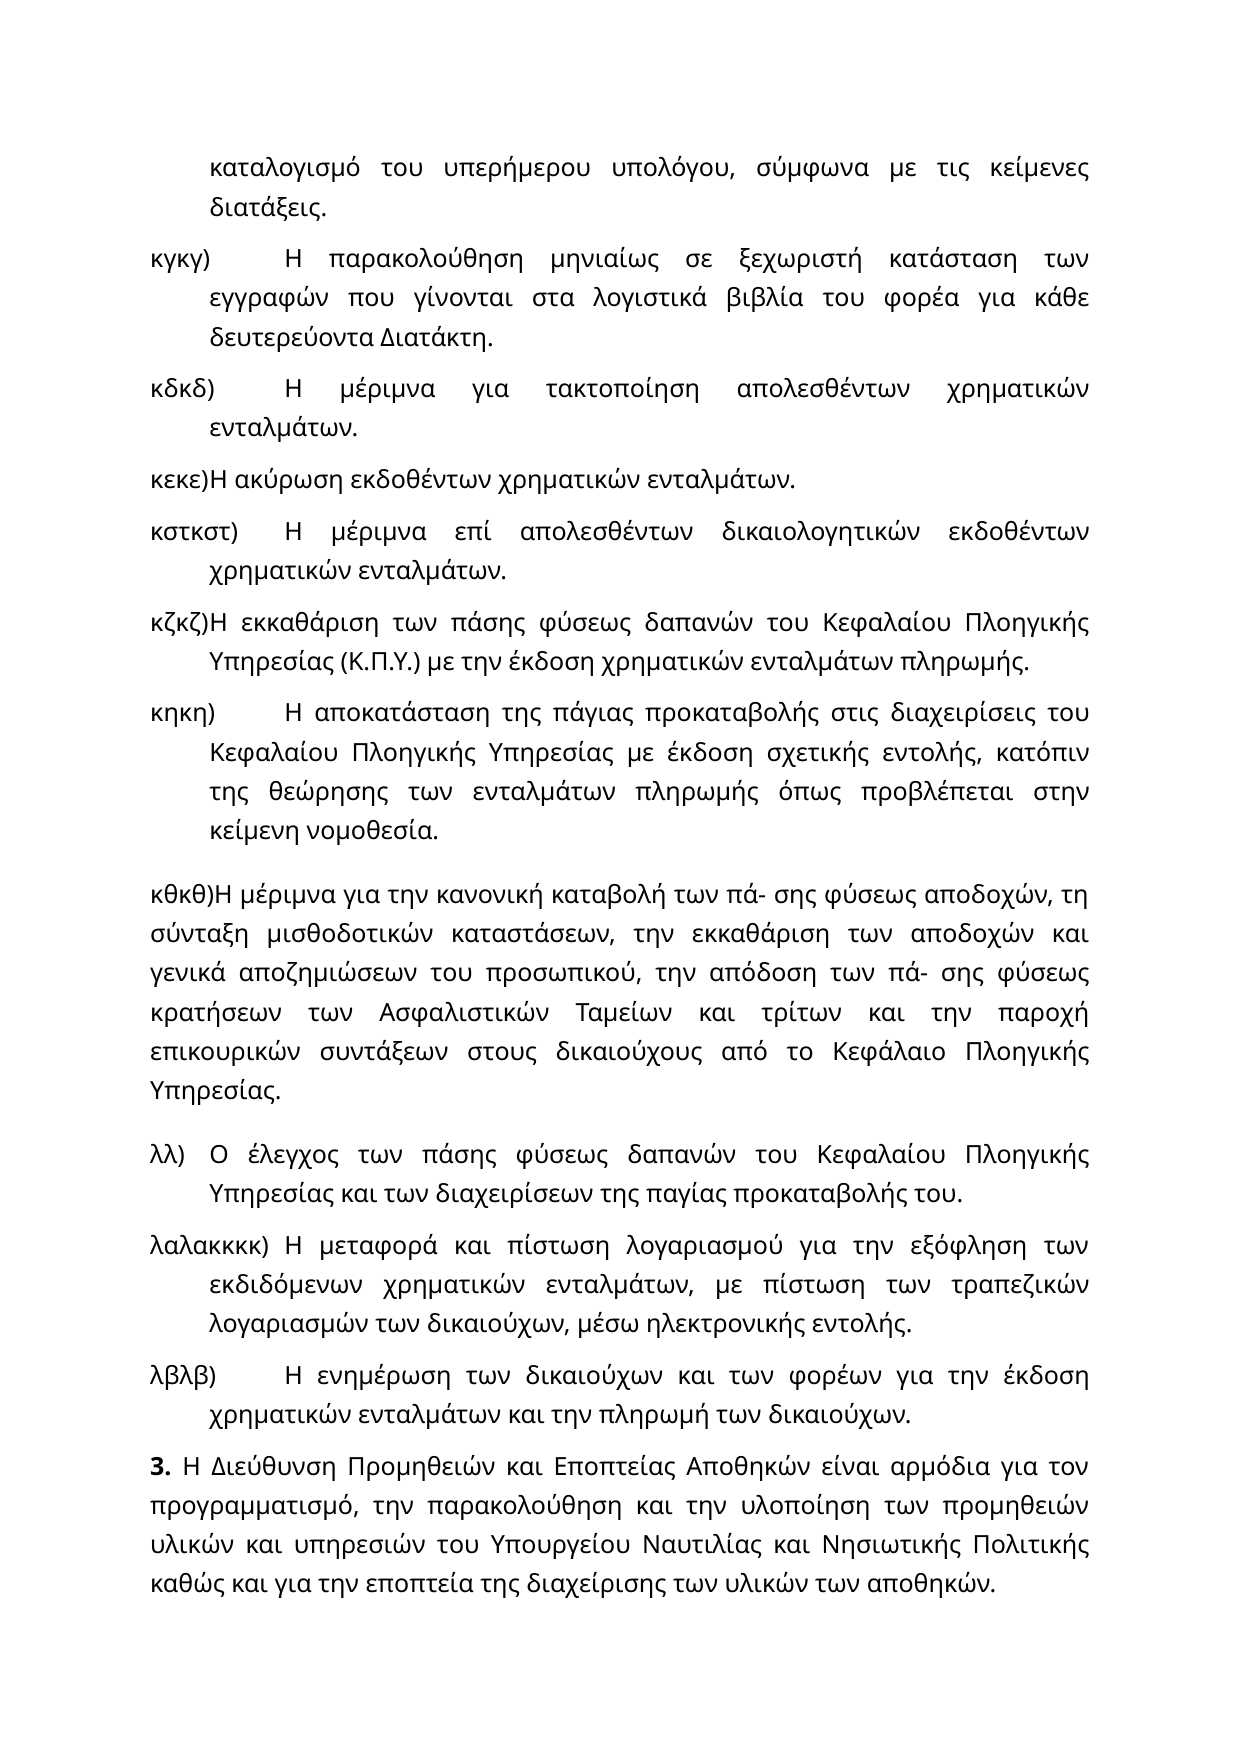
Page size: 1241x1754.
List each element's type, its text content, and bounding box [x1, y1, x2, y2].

text κθκθ)Η μέριμνα για την κανονική καταβολή των πά- σης φύσεως αποδοχών, τη σύνταξη μισθοδοτικών καταστάσεων, την εκκαθάριση των αποδοχών και γενικά αποζημιώσεων του προσωπικού, την απόδοση των πά- σης φύσεως κρατήσεων των Ασφαλιστικών Ταμείων και τρίτων και την παροχή επικουρικών συντάξεων στους δικαιούχους από το Κεφάλαιο Πλοηγικής Υπηρεσίας. [150, 877, 1090, 1107]
list κεκε) Η ακύρωση εκδοθέντων χρηματικών ενταλμάτων. [150, 462, 1090, 496]
list κστκστ) Η μέριμνα επί απολεσθέντων δικαιολογητικών εκδοθέντων χρηματικών ενταλμάτων. [150, 513, 1090, 587]
list κηκη) Η αποκατάσταση της πάγιας προκαταβολής στις διαχειρίσεις του Κεφαλαίου Πλοηγικής Υπηρεσίας με έκδοση σχετικής εντολής, κατόπιν της θεώρησης των ενταλμάτων πληρωμής όπως προβλέπεται στην κείμενη νομοθεσία. [150, 695, 1090, 847]
text 3. Η Διεύθυνση Προμηθειών και Εποπτείας Αποθηκών είναι αρμόδια για τον προγραμματισμό, την παρακολούθηση και την υλοποίηση των προμηθειών υλικών και υπηρεσιών του Υπουργείου Ναυτιλίας και Νησιωτικής Πολιτικής καθώς και για την εποπτεία της διαχείρισης των υλικών των αποθηκών. [150, 1448, 1090, 1600]
list κζκζ) Η εκκαθάριση των πάσης φύσεως δαπανών του Κεφαλαίου Πλοηγικής Υπηρεσίας (Κ.Π.Υ.) με την έκδοση χρηματικών ενταλμάτων πληρωμής. [150, 604, 1090, 677]
list λλ) Ο έλεγχος των πάσης φύσεως δαπανών του Κεφαλαίου Πλοηγικής Υπηρεσίας και των διαχειρίσεων της παγίας προκαταβολής του. [150, 1137, 1090, 1210]
list λαλακκκκ) Η μεταφορά και πίστωση λογαριασμού για την εξόφληση των εκδιδόμενων χρηματικών ενταλμάτων, με πίστωση των τραπεζικών λογαριασμών των δικαιούχων, μέσω ηλεκτρονικής εντολής. [150, 1227, 1090, 1340]
list κδκδ) Η μέριμνα για τακτοποίηση απολεσθέντων χρηματικών ενταλμάτων. [150, 371, 1090, 444]
list κγκγ) Η παρακολούθηση μηνιαίως σε ξεχωριστή κατάσταση των εγγραφών που γίνονται στα λογιστικά βιβλία του φορέα για κάθε δευτερεύοντα Διατάκτη. [150, 241, 1090, 353]
list καταλογισμό του υπερήμερου υπολόγου, σύμφωνα με τις κείμενες διατάξεις. [150, 150, 1090, 223]
list λβλβ) Η ενημέρωση των δικαιούχων και των φορέων για την έκδοση χρηματικών ενταλμάτων και την πληρωμή των δικαιούχων. [150, 1357, 1090, 1431]
